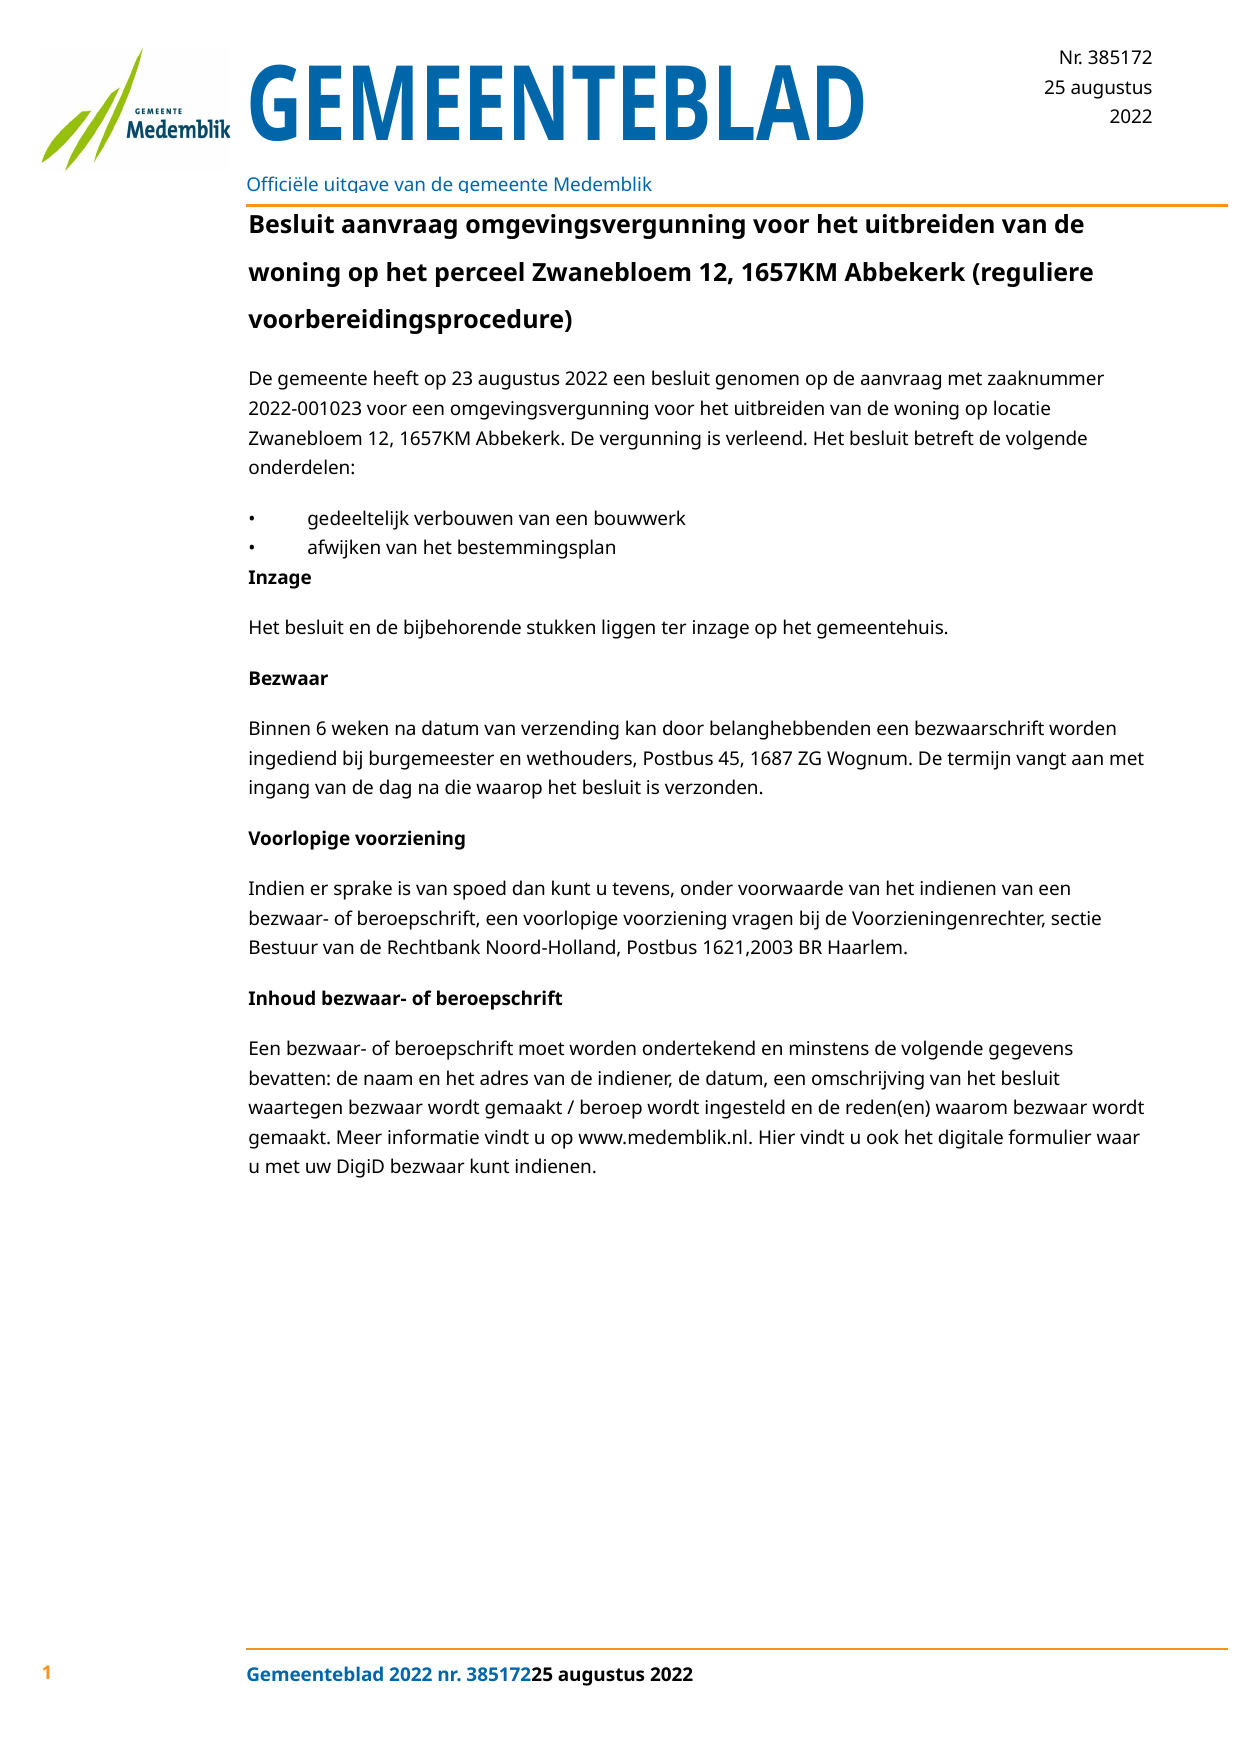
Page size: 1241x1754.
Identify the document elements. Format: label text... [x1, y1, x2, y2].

list afwijken van het bestemmingsplan [248, 534, 1152, 560]
list gedeeltelijk verbouwen van een bouwwerk [248, 505, 1152, 530]
picture [41, 47, 231, 172]
text Inzage [248, 564, 1152, 589]
text Inhoud bezwaar- of beroepschrift [248, 985, 1152, 1010]
text Indien er sprake is van spoed dan kunt u tevens, onder voorwaarde van het indienen van een bezwaar- of beroepschrift, een voorlopige voorziening vragen bij de Voorzieningenrechter, sectie Bestuur van de Rechtbank Noord-Holland, Postbus 1621,2003 BR Haarlem. [248, 875, 1152, 960]
text Voorlopige voorziening [248, 825, 1152, 850]
text De gemeente heeft op 23 augustus 2022 een besluit genomen op de aanvraag met zaaknummer 2022-001023 voor een omgevingsvergunning voor het uitbreiden van de woning op locatie Zwanebloem 12, 1657KM Abbekerk. De vergunning is verleend. Het besluit betreft de volgende onderdelen: [248, 366, 1152, 480]
text Bezwaar [248, 665, 1152, 690]
text Besluit aanvraag omgevingsvergunning voor het uitbreiden van de woning op het perceel Zwanebloem 12, 1657KM Abbekerk (reguliere voorbereidingsprocedure) [248, 207, 1152, 336]
text Een bezwaar- of beroepschrift moet worden ondertekend en minstens de volgende gegevens bevatten: de naam en het adres van de indiener, de datum, een omschrijving van het besluit waartegen bezwaar wordt gemaakt / beroep wordt ingesteld en de reden(en) waarom bezwaar wordt gemaakt. Meer informatie vindt u op www.medemblik.nl. Hier vindt u ook het digitale formulier waar u met uw DigiD bezwaar kunt indienen. [248, 1035, 1152, 1179]
text Binnen 6 weken na datum van verzending kan door belanghebbenden een bezwaarschrift worden ingediend bij burgemeester en wethouders, Postbus 45, 1687 ZG Wognum. De termijn vangt aan met ingang van de dag na die waarop het besluit is verzonden. [248, 715, 1152, 800]
text Het besluit en de bijbehorende stukken liggen ter inzage op het gemeentehuis. [248, 614, 1152, 640]
